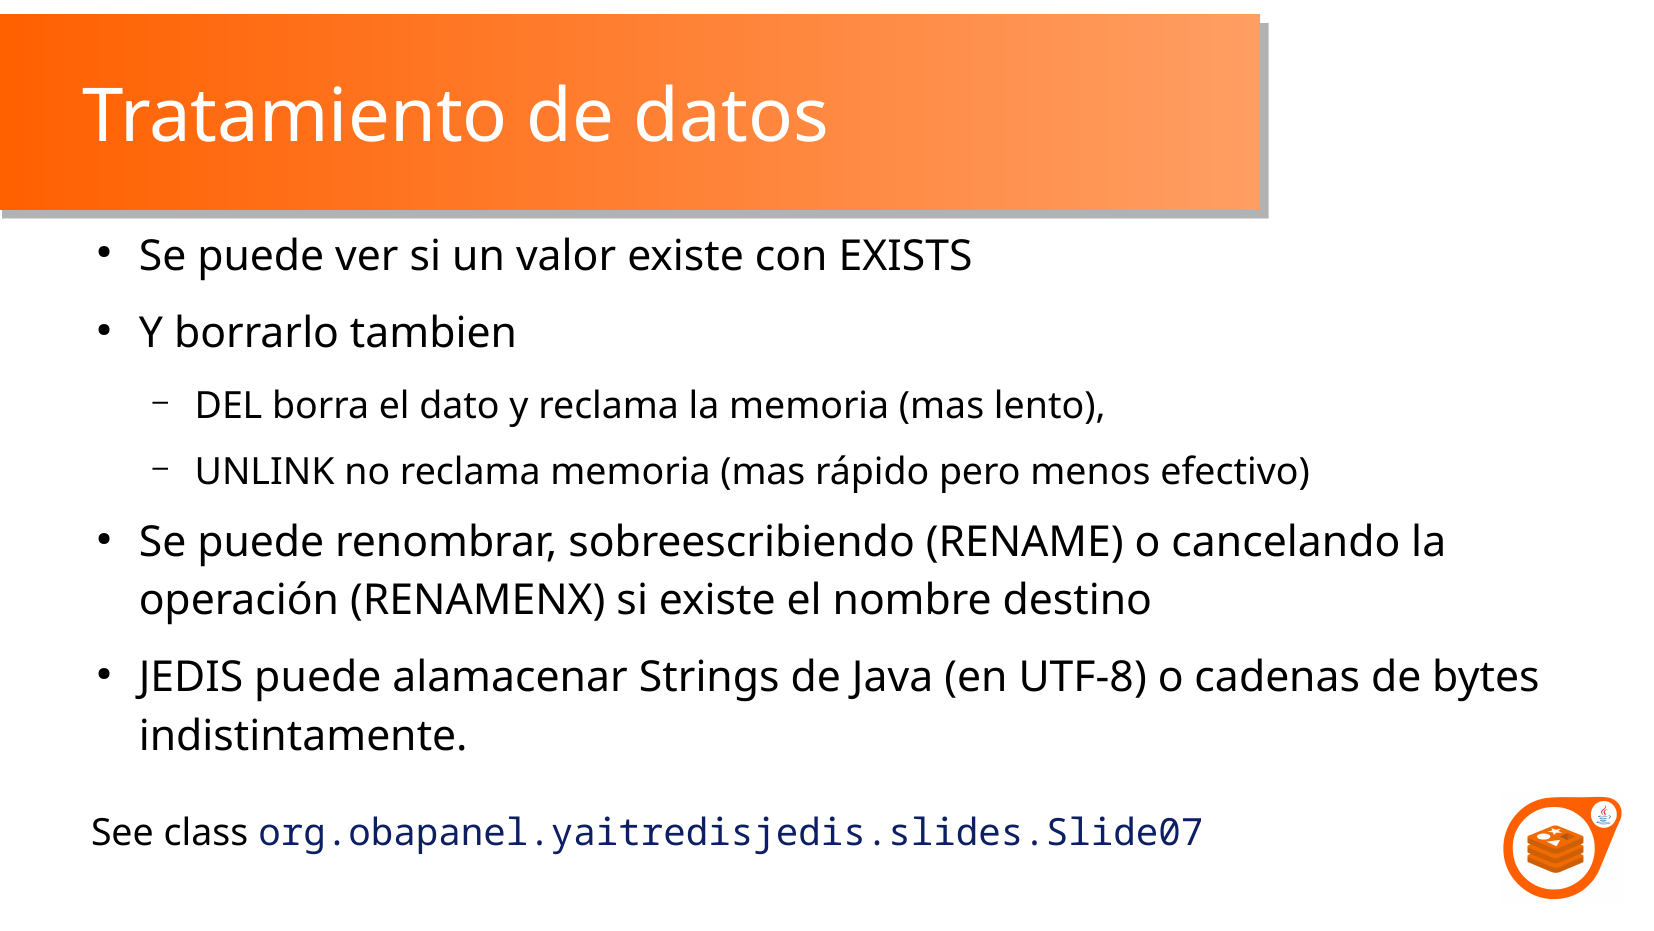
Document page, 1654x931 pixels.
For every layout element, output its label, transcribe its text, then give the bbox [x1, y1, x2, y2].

picture [1500, 794, 1625, 903]
title Tratamiento de datos [82, 35, 1235, 189]
list Se puede ver si un valor existe con EXISTS Y borrarlo tambien DEL borra el dato y reclama la memoria (mas lento), UNLINK no reclama memoria (mas rápido pero menos efectivo) Se puede renombrar, sobreescribiendo (RENAME) o cancelando la operación (RENAMENX) si existe el nombre destino JEDIS puede alamacenar Strings de Java (en UTF-8) o cadenas de bytes indistintamente. [82, 224, 1571, 764]
text_box See class org.obapanel.yaitredisjedis.slides.Slide07 [76, 798, 1111, 856]
